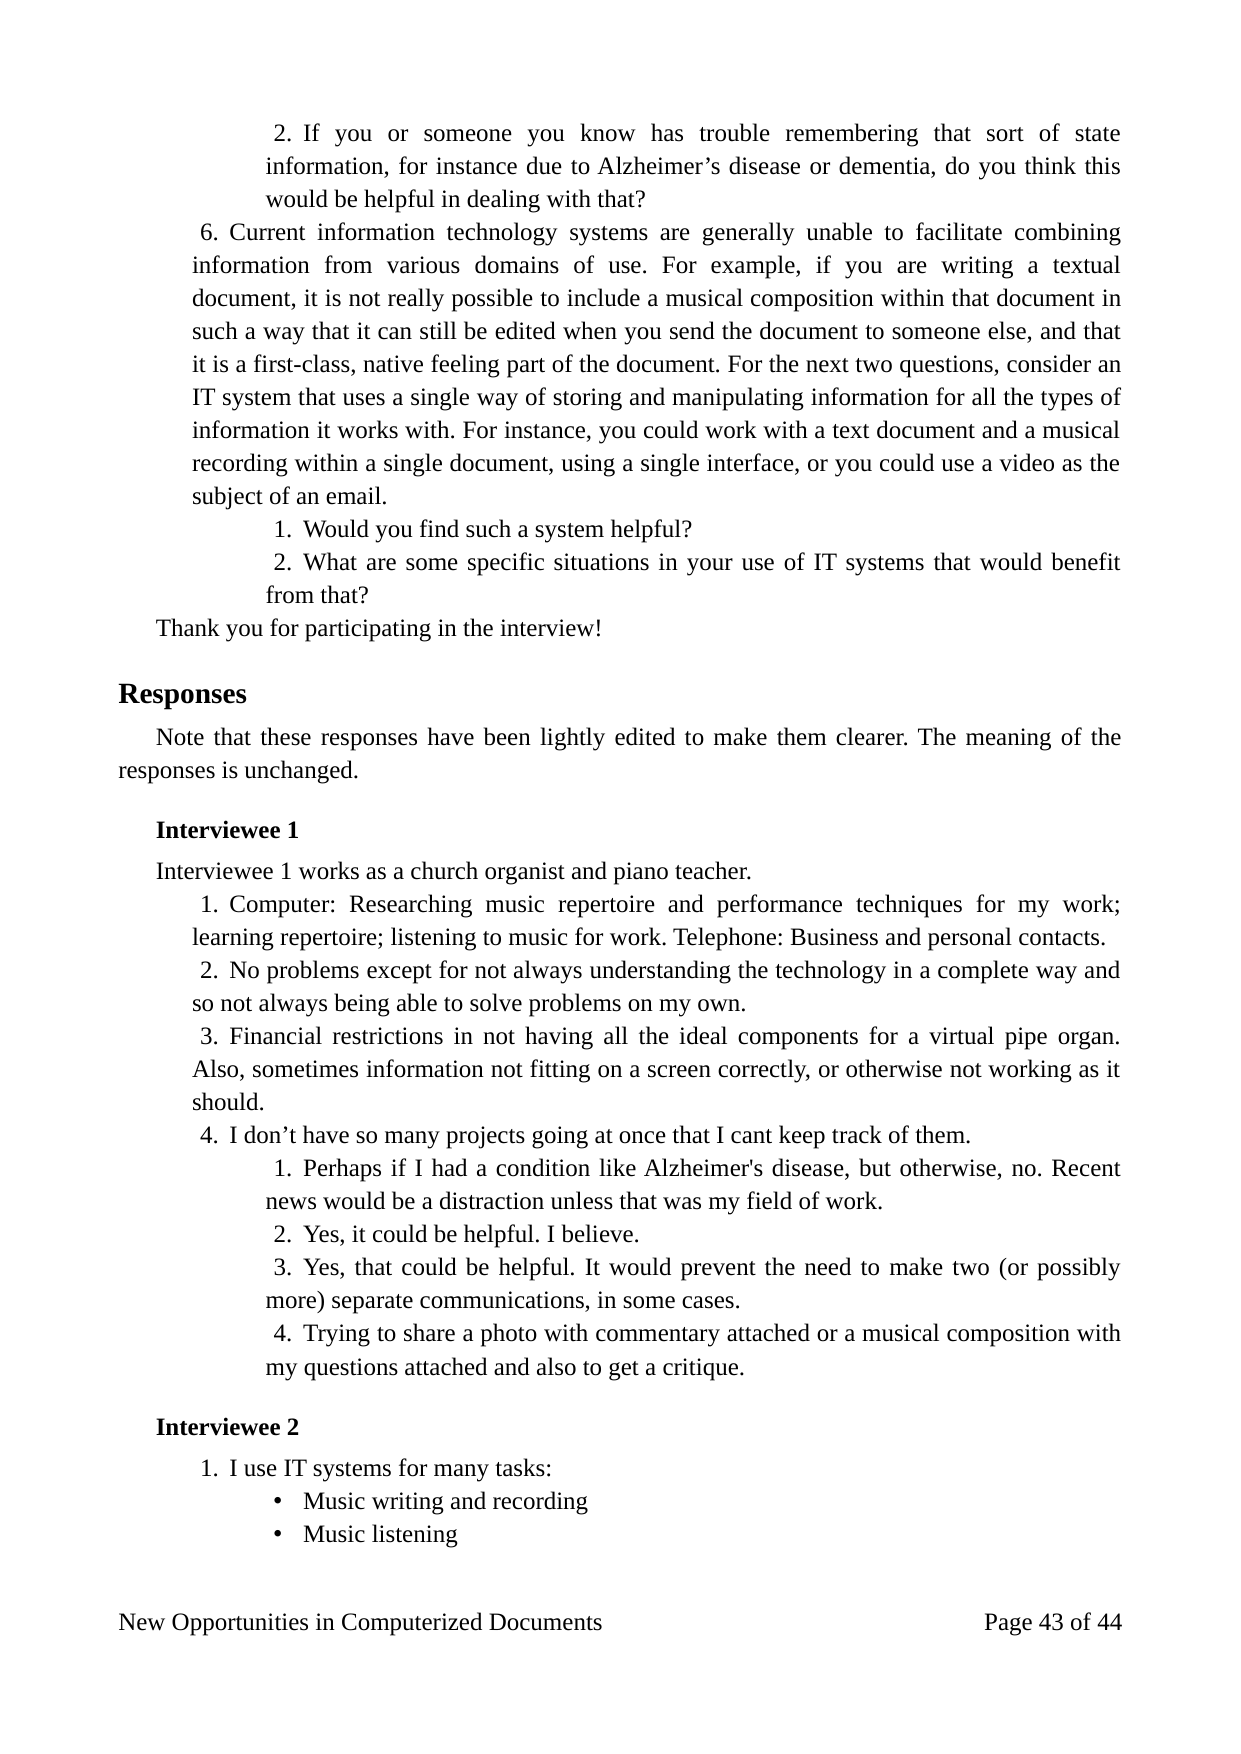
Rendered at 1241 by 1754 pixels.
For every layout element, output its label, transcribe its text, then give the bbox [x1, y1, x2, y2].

subtitle Interviewee 1 [118, 815, 1122, 844]
list Music listening [236, 1519, 1122, 1548]
list Trying to share a photo with commentary attached or a musical composition with my questions attached and also to get a critique. [236, 1318, 1122, 1380]
list No problems except for not always understanding the technology in a complete way and so not always being able to solve problems on my own. [162, 955, 1122, 1017]
list Financial restrictions in not having all the ideal components for a virtual pipe organ. Also, sometimes information not fitting on a screen correctly, or otherwise not working as it should. [162, 1021, 1122, 1116]
list I don’t have so many projects going at once that I cant keep track of them. [162, 1120, 1122, 1149]
list Computer: Researching music repertoire and performance techniques for my work; learning repertoire; listening to music for work. Telephone: Business and personal contacts. [162, 889, 1122, 951]
list Music writing and recording [236, 1486, 1122, 1515]
list Would you find such a system helpful? [236, 514, 1122, 543]
text Note that these responses have been lightly edited to make them clearer. The meaning of the responses is unchanged. [118, 722, 1122, 784]
list What are some specific situations in your use of IT systems that would benefit from that? [236, 547, 1122, 609]
list I use IT systems for many tasks: [162, 1453, 1122, 1482]
list Perhaps if I had a condition like Alzheimer's disease, but otherwise, no. Recent news would be a distraction unless that was my field of work. [236, 1153, 1122, 1215]
list Yes, it could be helpful. I believe. [236, 1219, 1122, 1248]
text Interviewee 1 works as a church organist and piano teacher. [118, 856, 1122, 885]
text Thank you for participating in the interview! [118, 613, 1122, 642]
subtitle Interviewee 2 [118, 1412, 1122, 1440]
subtitle Responses [118, 676, 1122, 709]
list Yes, that could be helpful. It would prevent the need to make two (or possibly more) separate communications, in some cases. [236, 1252, 1122, 1314]
list If you or someone you know has trouble remembering that sort of state information, for instance due to Alzheimer’s disease or dementia, do you think this would be helpful in dealing with that? [236, 118, 1122, 213]
list Current information technology systems are generally unable to facilitate combining information from various domains of use. For example, if you are writing a textual document, it is not really possible to include a musical composition within that document in such a way that it can still be edited when you send the document to someone else, and that it is a first-class, native feeling part of the document. For the next two questions, consider an IT system that uses a single way of storing and manipulating information for all the types of information it works with. For instance, you could work with a text document and a musical recording within a single document, using a single interface, or you could use a video as the subject of an email. [162, 217, 1122, 510]
